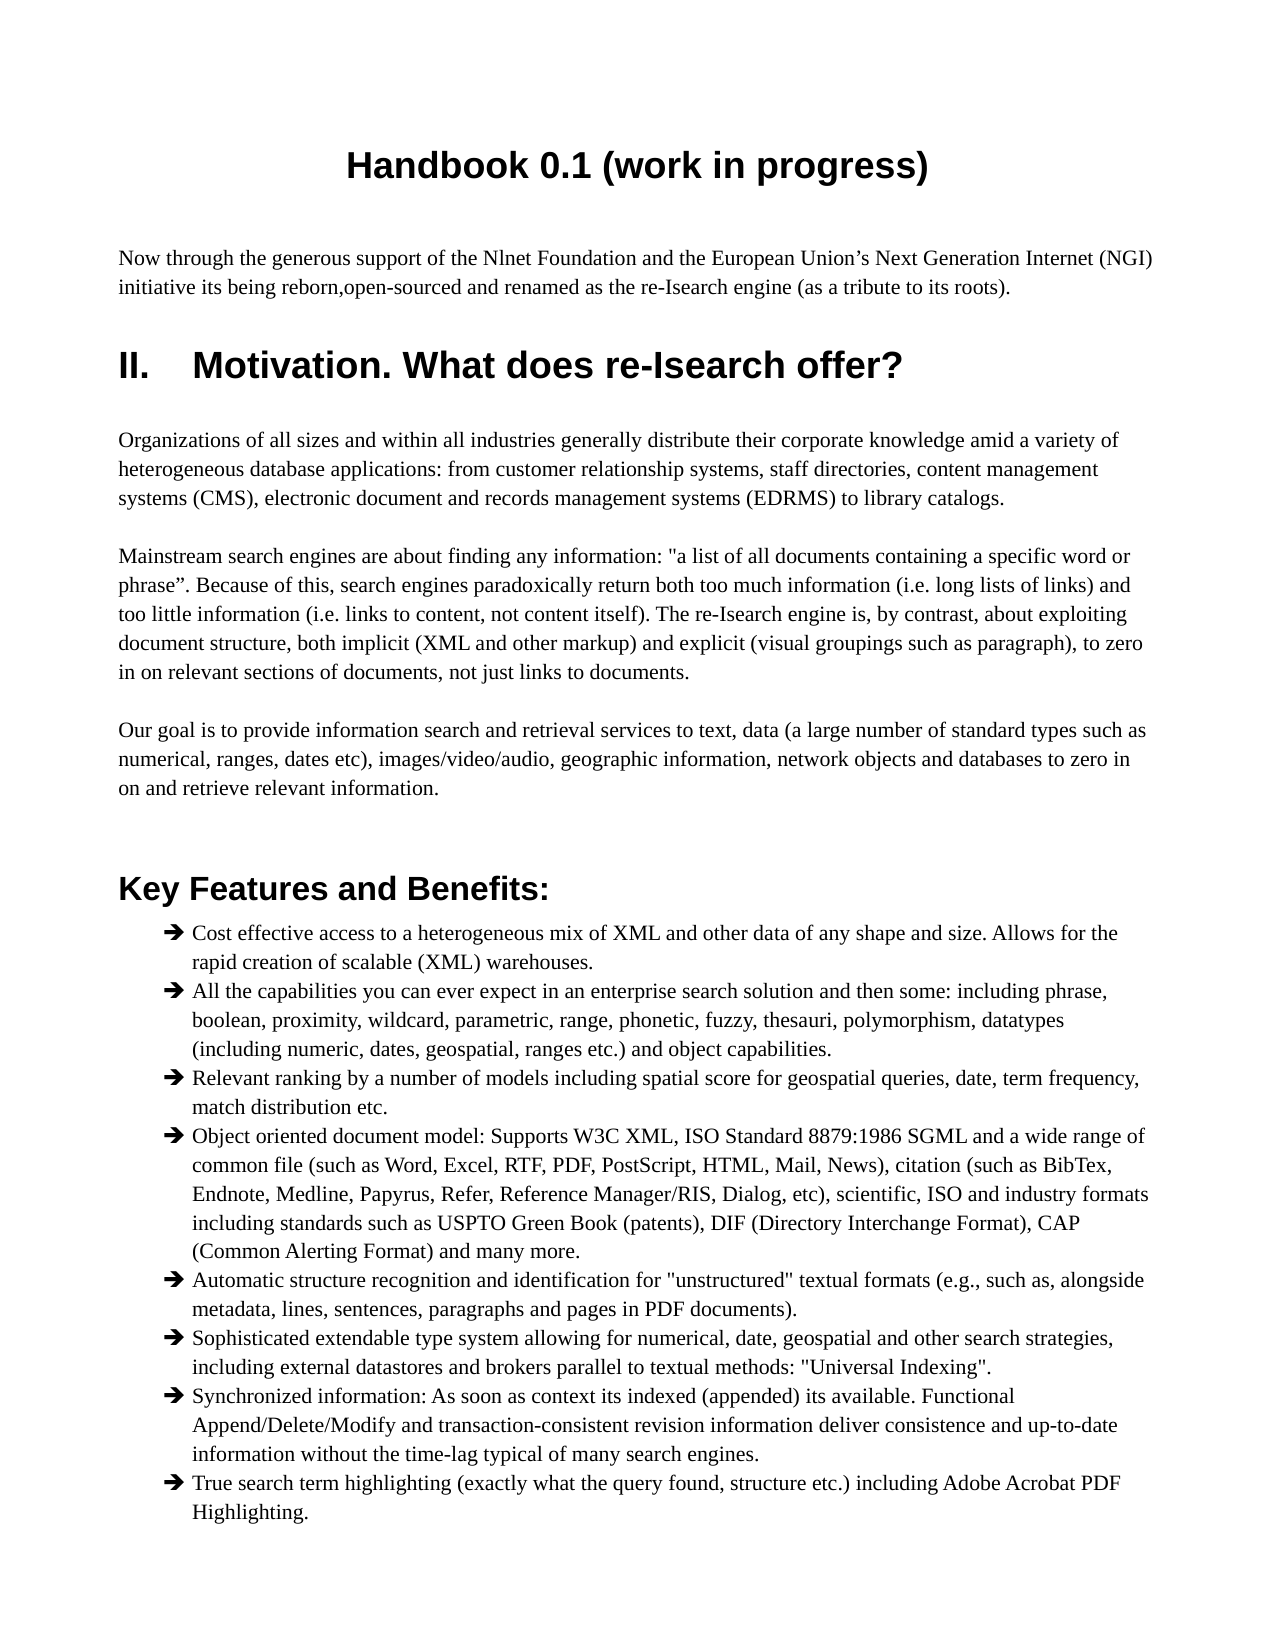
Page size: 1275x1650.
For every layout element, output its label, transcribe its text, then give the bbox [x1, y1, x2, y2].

subtitle Motivation. What does re-Isearch offer? [118, 343, 1157, 386]
text Our goal is to provide information search and retrieval services to text, data (a large number of standard types such as numerical, ranges, dates etc), images/video/audio, geographic information, network objects and databases to zero in on and retrieve relevant information. [118, 717, 1157, 800]
list Automatic structure recognition and identification for "unstructured" textual formats (e.g., such as, alongside metadata, lines, sentences, paragraphs and pages in PDF documents). [162, 1267, 1157, 1322]
subtitle Key Features and Benefits: [118, 869, 1157, 907]
list Sophisticated extendable type system allowing for numerical, date, geospatial and other search strategies, including external datastores and brokers parallel to textual methods: "Universal Indexing". [162, 1325, 1157, 1379]
list All the capabilities you can ever expect in an enterprise search solution and then some: including phrase, boolean, proximity, wildcard, parametric, range, phonetic, fuzzy, thesauri, polymorphism, datatypes (including numeric, dates, geospatial, ranges etc.) and object capabilities. [162, 978, 1157, 1061]
list Object oriented document model: Supports W3C XML, ISO Standard 8879:1986 SGML and a wide range of common file (such as Word, Excel, RTF, PDF, PostScript, HTML, Mail, News), citation (such as BibTex, Endnote, Medline, Papyrus, Refer, Reference Manager/RIS, Dialog, etc), scientific, ISO and industry formats including standards such as USPTO Green Book (patents), DIF (Directory Interchange Format), CAP (Common Alerting Format) and many more. [162, 1123, 1157, 1264]
text Now through the generous support of the Nlnet Foundation and the European Union’s Next Generation Internet (NGI) initiative its being reborn,open-sourced and renamed as the re-Isearch engine (as a tribute to its roots). [118, 245, 1157, 299]
text Mainstream search engines are about finding any information: "a list of all documents containing a specific word or phrase”. Because of this, search engines paradoxically return both too much information (i.e. long lists of links) and too little information (i.e. links to content, not content itself). The re-Isearch engine is, by contrast, about exploiting document structure, both implicit (XML and other markup) and explicit (visual groupings such as paragraph), to zero in on relevant sections of documents, not just links to documents. [118, 543, 1157, 684]
text Organizations of all sizes and within all industries generally distribute their corporate knowledge amid a variety of heterogeneous database applications: from customer relationship systems, staff directories, content management systems (CMS), electronic document and records management systems (EDRMS) to library catalogs. [118, 427, 1157, 511]
list True search term highlighting (exactly what the query found, structure etc.) including Adobe Acrobat PDF Highlighting. [162, 1470, 1157, 1524]
list Synchronized information: As soon as context its indexed (appended) its available. Functional Append/Delete/Modify and transaction-consistent revision information deliver consistence and up-to-date information without the time-lag typical of many search engines. [162, 1383, 1157, 1466]
list Relevant ranking by a number of models including spatial score for geospatial queries, date, term frequency, match distribution etc. [162, 1065, 1157, 1119]
list Cost effective access to a heterogeneous mix of XML and other data of any shape and size. Allows for the rapid creation of scalable (XML) warehouses. [162, 920, 1157, 974]
